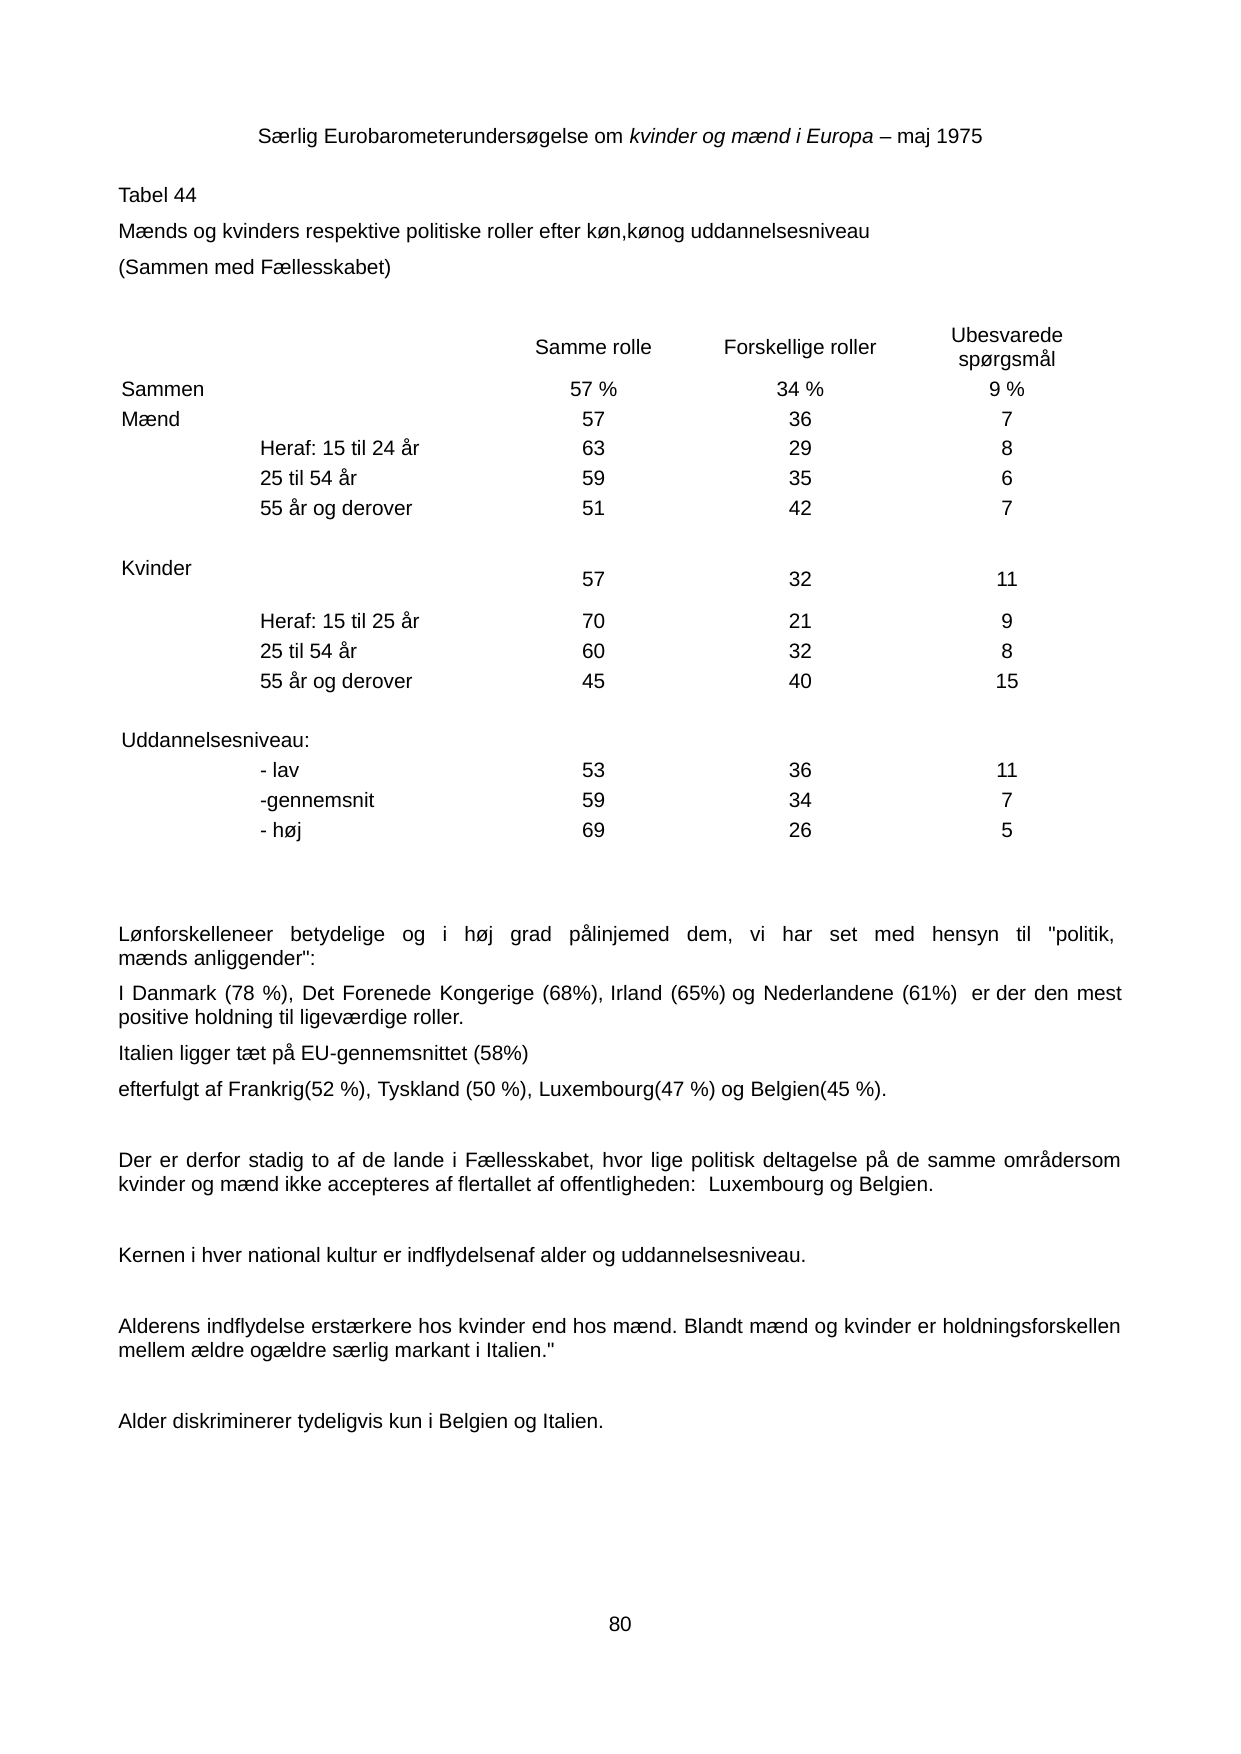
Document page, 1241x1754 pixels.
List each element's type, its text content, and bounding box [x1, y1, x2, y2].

table_cell [697, 696, 903, 725]
table_cell 57 % [490, 374, 697, 403]
table_cell - lav [257, 755, 490, 785]
table_cell 7 [904, 404, 1110, 433]
table_cell 42 [697, 493, 903, 523]
table_cell [118, 696, 257, 725]
table_cell [257, 696, 490, 725]
table_cell 59 [490, 463, 697, 493]
table_cell [118, 433, 257, 463]
table_cell Uddannelsesniveau: [118, 725, 490, 755]
table_cell 7 [904, 493, 1110, 523]
table_cell [118, 636, 257, 666]
table_cell 25 til 54 år [257, 636, 490, 666]
table_header Forskellige roller [697, 320, 903, 374]
text Italien ligger tæt på EU-gennemsnittet (58%) [118, 1041, 1122, 1065]
table_cell [904, 725, 1110, 755]
table_cell -gennemsnit [257, 785, 490, 815]
table_header Ubesvarede spørgsmål [904, 320, 1110, 374]
table_cell [490, 523, 697, 552]
table_cell 34 % [697, 374, 903, 403]
table_cell 26 [697, 815, 903, 844]
table_header [118, 320, 257, 374]
text Tabel 44 [118, 183, 1122, 207]
table_cell 32 [697, 553, 903, 606]
table_cell 51 [490, 493, 697, 523]
table_header [257, 320, 490, 374]
table_cell [118, 493, 257, 523]
table_cell 57 [490, 404, 697, 433]
table_cell Heraf: 15 til 24 år [257, 433, 490, 463]
table_cell 21 [697, 606, 903, 636]
table_cell [490, 696, 697, 725]
text Alder diskriminerer tydeligvis kun i Belgien og Italien. [118, 1409, 1122, 1433]
table_cell 69 [490, 815, 697, 844]
table_cell 55 år og derover [257, 666, 490, 696]
table_cell 25 til 54 år [257, 463, 490, 493]
table_cell 60 [490, 636, 697, 666]
table_cell 36 [697, 755, 903, 785]
table_cell 40 [697, 666, 903, 696]
table_cell 7 [904, 785, 1110, 815]
text Lønforskelleneer betydelige og i høj grad pålinjemed dem, vi har set med hensyn til "politik, mænds anliggender": [118, 922, 1122, 969]
table_cell 53 [490, 755, 697, 785]
table_cell [257, 523, 490, 552]
table_cell 70 [490, 606, 697, 636]
table_cell 5 [904, 815, 1110, 844]
text Mænds og kvinders respektive politiske roller efter køn,kønog uddannelsesniveau [118, 219, 1122, 243]
table_cell 63 [490, 433, 697, 463]
table_cell 45 [490, 666, 697, 696]
table_cell [697, 725, 903, 755]
table_cell Sammen [118, 374, 257, 403]
table_cell [118, 815, 257, 844]
table_cell 9 % [904, 374, 1110, 403]
table_cell [118, 755, 257, 785]
table_cell [697, 523, 903, 552]
text (Sammen med Fællesskabet) [118, 254, 1122, 278]
table_cell 11 [904, 553, 1110, 606]
text Alderens indflydelse erstærkere hos kvinder end hos mænd. Blandt mænd og kvinder er holdningsforskellen mellem ældre ogældre særlig markant i Italien." [118, 1314, 1122, 1362]
table_cell Mænd [118, 404, 490, 433]
table_cell 36 [697, 404, 903, 433]
table_cell 8 [904, 636, 1110, 666]
table_cell 15 [904, 666, 1110, 696]
table_cell 9 [904, 606, 1110, 636]
text efterfulgt af Frankrig(52 %), Tyskland (50 %), Luxembourg(47 %) og Belgien(45 %). [118, 1076, 1122, 1100]
table_cell 11 [904, 755, 1110, 785]
text Kernen i hver national kultur er indflydelsenaf alder og uddannelsesniveau. [118, 1243, 1122, 1267]
table_cell [490, 725, 697, 755]
table_cell 59 [490, 785, 697, 815]
table_cell [118, 785, 257, 815]
text Der er derfor stadig to af de lande i Fællesskabet, hvor lige politisk deltagelse på de samme områdersom kvinder og mænd ikke accepteres af flertallet af offentligheden: Luxembourg og Belgien. [118, 1148, 1122, 1196]
table_cell 55 år og derover [257, 493, 490, 523]
table_header Samme rolle [490, 320, 697, 374]
table_cell [904, 523, 1110, 552]
table_cell Heraf: 15 til 25 år [257, 606, 490, 636]
table_cell 6 [904, 463, 1110, 493]
table_cell [118, 523, 257, 552]
table_cell - høj [257, 815, 490, 844]
table_cell [118, 606, 257, 636]
table_cell 35 [697, 463, 903, 493]
text I Danmark (78 %), Det Forenede Kongerige (68%), Irland (65%) og Nederlandene (61%) er der den mest positive holdning til ligeværdige roller. [118, 981, 1122, 1029]
table_cell [118, 666, 257, 696]
table_cell [118, 463, 257, 493]
table_cell 57 [490, 553, 697, 606]
table_cell 8 [904, 433, 1110, 463]
table_cell 29 [697, 433, 903, 463]
table_cell 34 [697, 785, 903, 815]
table_cell [904, 696, 1110, 725]
table_cell [257, 374, 490, 403]
table_cell 32 [697, 636, 903, 666]
table_cell Kvinder [118, 553, 490, 606]
